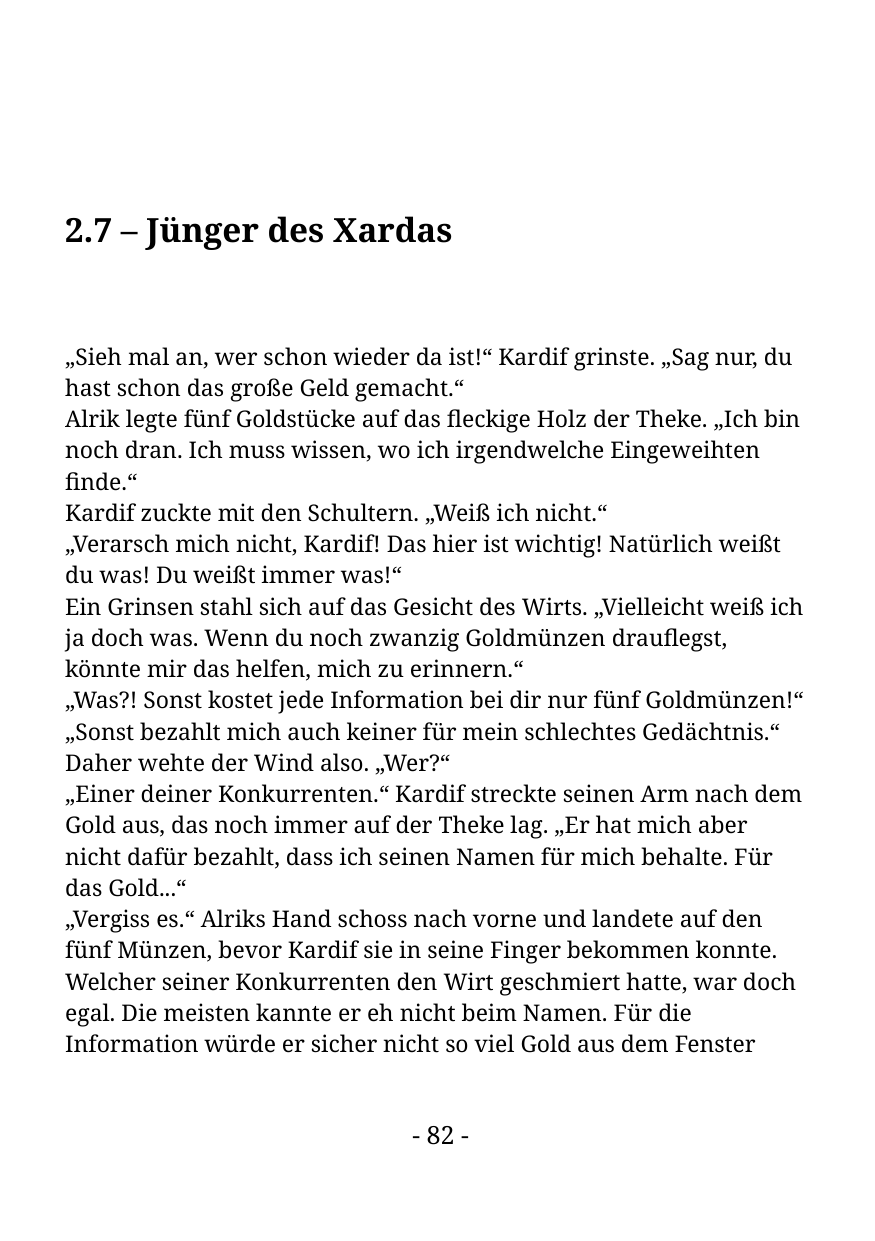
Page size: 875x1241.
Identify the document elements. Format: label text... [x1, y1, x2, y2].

text „Sieh mal an, wer schon wieder da ist!“ Kardif grinste. „Sag nur, du hast schon das große Geld gemacht.“ Alrik legte fünf Goldstücke auf das fleckige Holz der Theke. „Ich bin noch dran. Ich muss wissen, wo ich irgendwelche Eingeweihten finde.“ Kardif zuckte mit den Schultern. „Weiß ich nicht.“ „Verarsch mich nicht, Kardif! Das hier ist wichtig! Natürlich weißt du was! Du weißt immer was!“ Ein Grinsen stahl sich auf das Gesicht des Wirts. „Vielleicht weiß ich ja doch was. Wenn du noch zwanzig Goldmünzen drauflegst, könnte mir das helfen, mich zu erinnern.“ „Was?! Sonst kostet jede Information bei dir nur fünf Goldmünzen!“ „Sonst bezahlt mich auch keiner für mein schlechtes Gedächtnis.“ Daher wehte der Wind also. „Wer?“ „Einer deiner Konkurrenten.“ Kardif streckte seinen Arm nach dem Gold aus, das noch immer auf der Theke lag. „Er hat mich aber nicht dafür bezahlt, dass ich seinen Namen für mich behalte. Für das Gold...“ „Vergiss es.“ Alriks Hand schoss nach vorne und landete auf den fünf Münzen, bevor Kardif sie in seine Finger bekommen konnte. Welcher seiner Konkurrenten den Wirt geschmiert hatte, war doch egal. Die meisten kannte er eh nicht beim Namen. Für die Information würde er sicher nicht so viel Gold aus dem Fenster [65, 341, 809, 1059]
subtitle 2.7 – Jünger des Xardas [65, 207, 809, 252]
